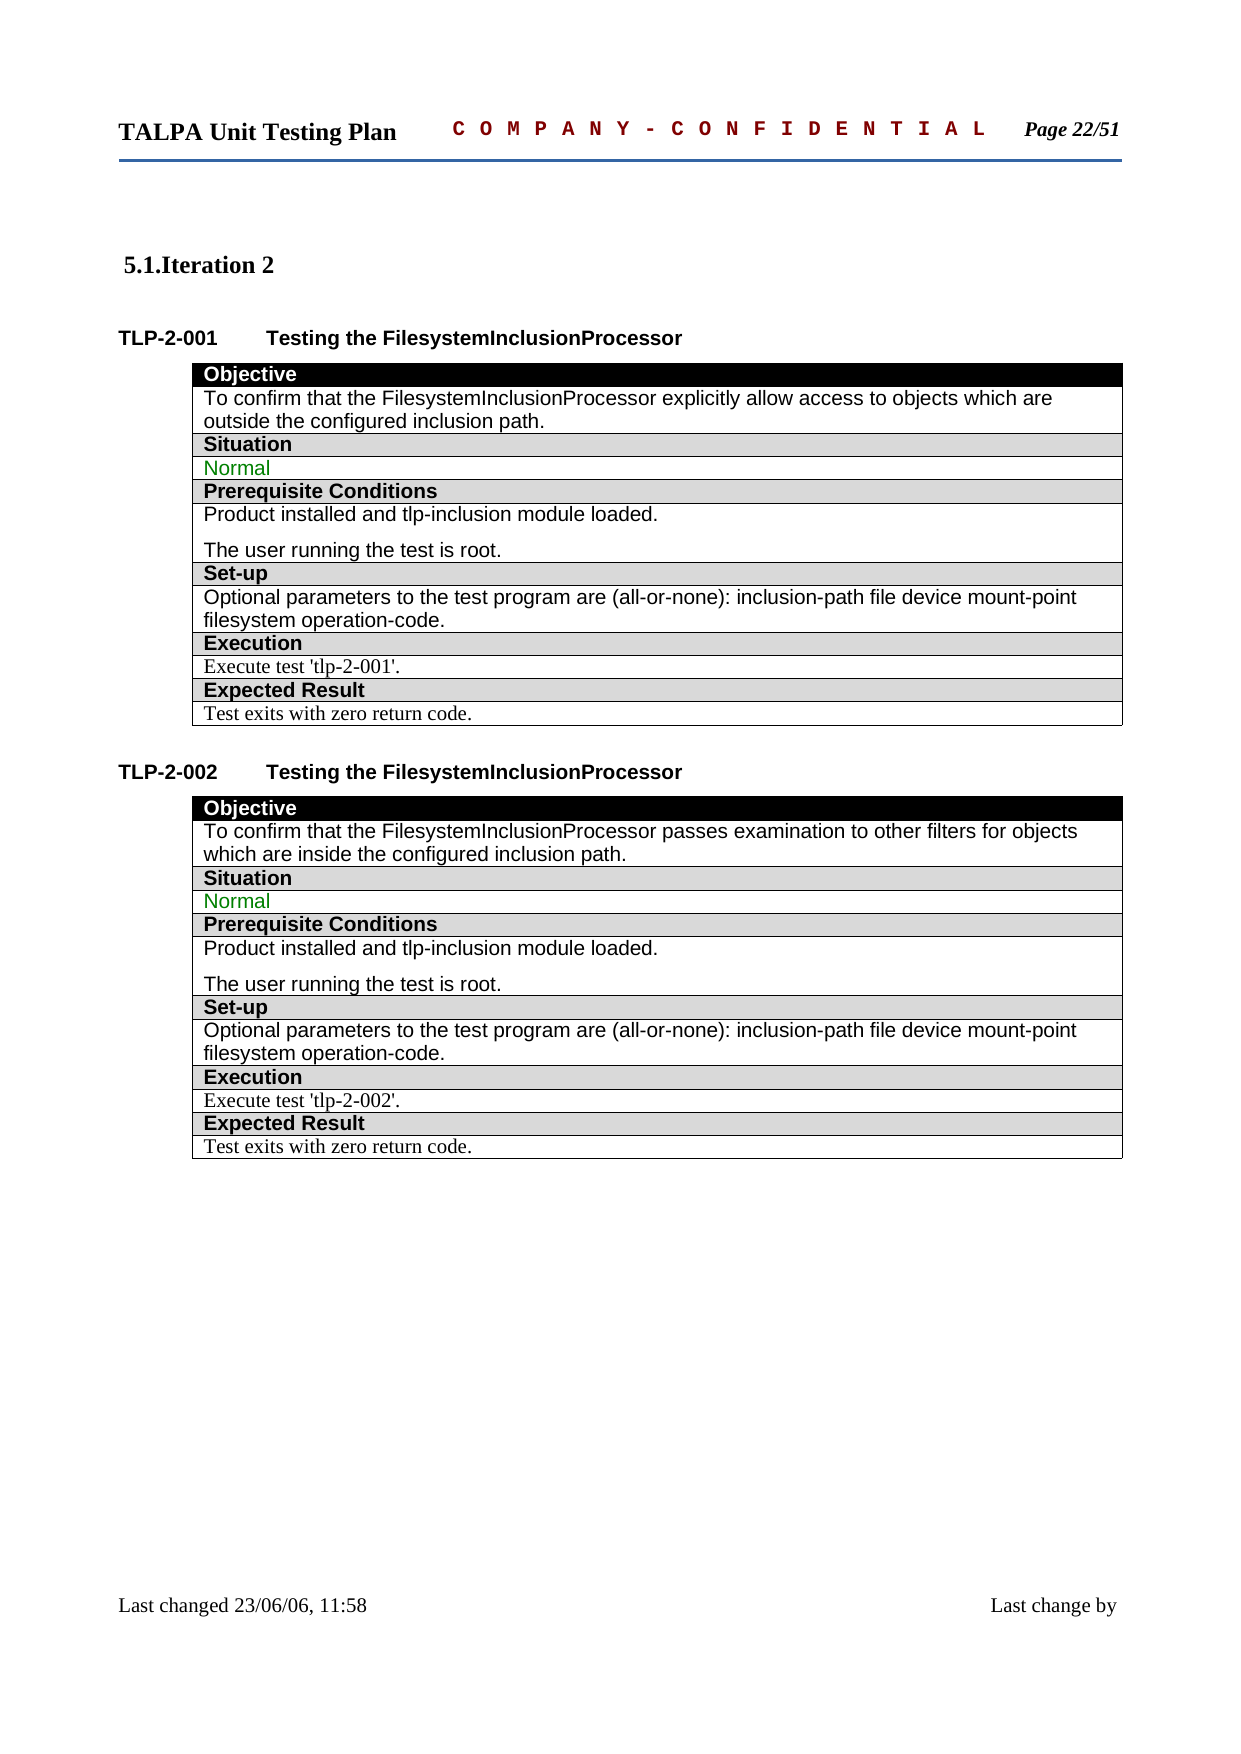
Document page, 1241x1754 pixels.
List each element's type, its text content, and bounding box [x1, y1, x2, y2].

table_cell Expected Result [193, 679, 1122, 701]
table_cell Product installed and tlp-inclusion module loaded. The user running the test is root. [193, 937, 1122, 995]
table_cell Optional parameters to the test program are (all-or-none): inclusion-path file device mount-point filesystem operation-code. [193, 1020, 1122, 1065]
table_cell Execution [193, 1066, 1122, 1089]
table_cell Normal [193, 891, 1122, 913]
table_cell Execution [193, 633, 1122, 655]
table_cell Situation [193, 867, 1122, 890]
table_cell To confirm that the FilesystemInclusionProcessor passes examination to other filters for objects which are inside the configured inclusion path. [193, 821, 1122, 866]
table_cell Normal [193, 457, 1122, 479]
table_cell To confirm that the FilesystemInclusionProcessor explicitly allow access to objects which are outside the configured inclusion path. [193, 387, 1122, 433]
table_cell Optional parameters to the test program are (all-or-none): inclusion-path file device mount-point filesystem operation-code. [193, 586, 1122, 632]
table_cell Expected Result [193, 1113, 1122, 1135]
text TLP-2-002 Testing the FilesystemInclusionProcessor [118, 761, 1122, 784]
table_cell Execute test 'tlp-2-001'. [193, 656, 1122, 678]
table_cell Test exits with zero return code. [193, 1136, 1122, 1158]
table_cell Prerequisite Conditions [193, 480, 1122, 503]
table_cell Set-up [193, 996, 1122, 1019]
table_cell Situation [193, 434, 1122, 456]
table_header Objective [193, 364, 1122, 386]
subtitle Iteration 2 [124, 251, 1122, 279]
table_cell Prerequisite Conditions [193, 914, 1122, 936]
table_cell Test exits with zero return code. [193, 702, 1122, 725]
table_cell Set-up [193, 563, 1122, 585]
table_cell Execute test 'tlp-2-002'. [193, 1090, 1122, 1112]
table_header Objective [193, 797, 1122, 820]
text TLP-2-001 Testing the FilesystemInclusionProcessor [118, 327, 1122, 350]
table_cell Product installed and tlp-inclusion module loaded. The user running the test is root. [193, 504, 1122, 562]
